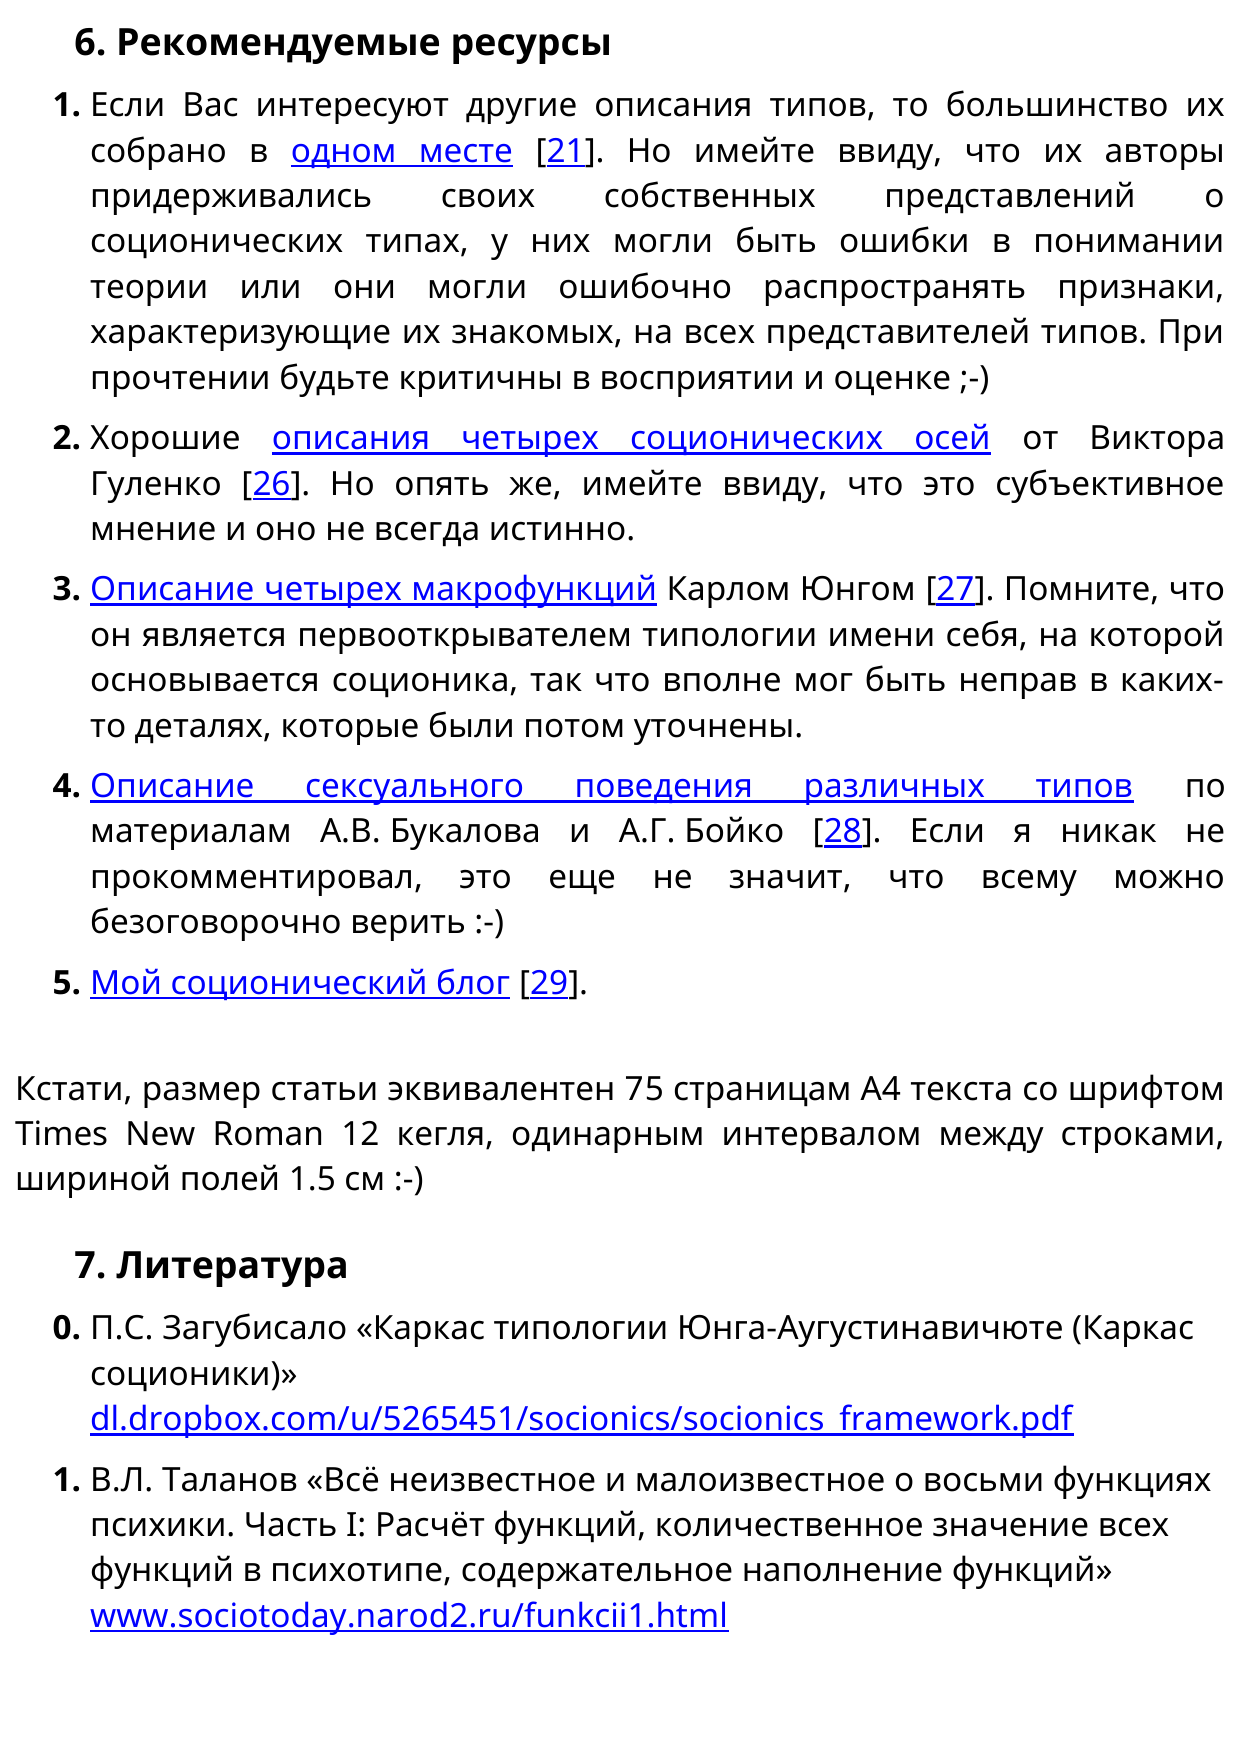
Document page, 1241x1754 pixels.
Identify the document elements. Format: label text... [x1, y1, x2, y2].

list Если Вас интересуют другие описания типов, то большинство их собрано в одном месте [21]. Но имейте ввиду, что их авторы придерживались своих собственных представлений о соционических типах, у них могли быть ошибки в понимании теории или они могли ошибочно распространять признаки, характеризующие их знакомых, на всех представителей типов. При прочтении будьте критичны в восприятии и оценке ;-) [52, 81, 1226, 399]
list Описание сексуального поведения различных типов по материалам А.В. Букалова и А.Г. Бойко [28]. Если я никак не прокомментировал, это еще не значит, что всему можно безоговорочно верить :-) [52, 762, 1226, 943]
list Хорошие описания четырех соционических осей от Виктора Гуленко [26]. Но опять же, имейте ввиду, что это субъективное мнение и оно не всегда истинно. [52, 414, 1226, 550]
subtitle 6. Рекомендуемые ресурсы [15, 15, 1226, 66]
list П.С. Загубисало «Каркас типологии Юнга-Аугустинавичюте (Каркас соционики)» dl.dropbox.com/u/5265451/socionics/socionics_framework.pdf [52, 1304, 1226, 1440]
list Описание четырех макрофункций Карлом Юнгом [27]. Помните, что он является первооткрывателем типологии имени себя, на которой основывается соционика, так что вполне мог быть неправ в каких-то деталях, которые были потом уточнены. [52, 565, 1226, 747]
subtitle 7. Литература [15, 1238, 1226, 1289]
list Мой соционический блог [29]. [52, 958, 1226, 1004]
list В.Л. Таланов «Всё неизвестное и малоизвестное о восьми функциях психики. Часть I: Расчёт функций, количественное значение всех функций в психотипе, содержательное наполнение функций» www.sociotoday.narod2.ru/funkcii1.html [52, 1455, 1226, 1637]
text Кстати, размер статьи эквивалентен 75 страницам A4 текста со шрифтом Times New Roman 12 кегля, одинарным интервалом между строками, шириной полей 1.5 см :-) [15, 1064, 1226, 1201]
